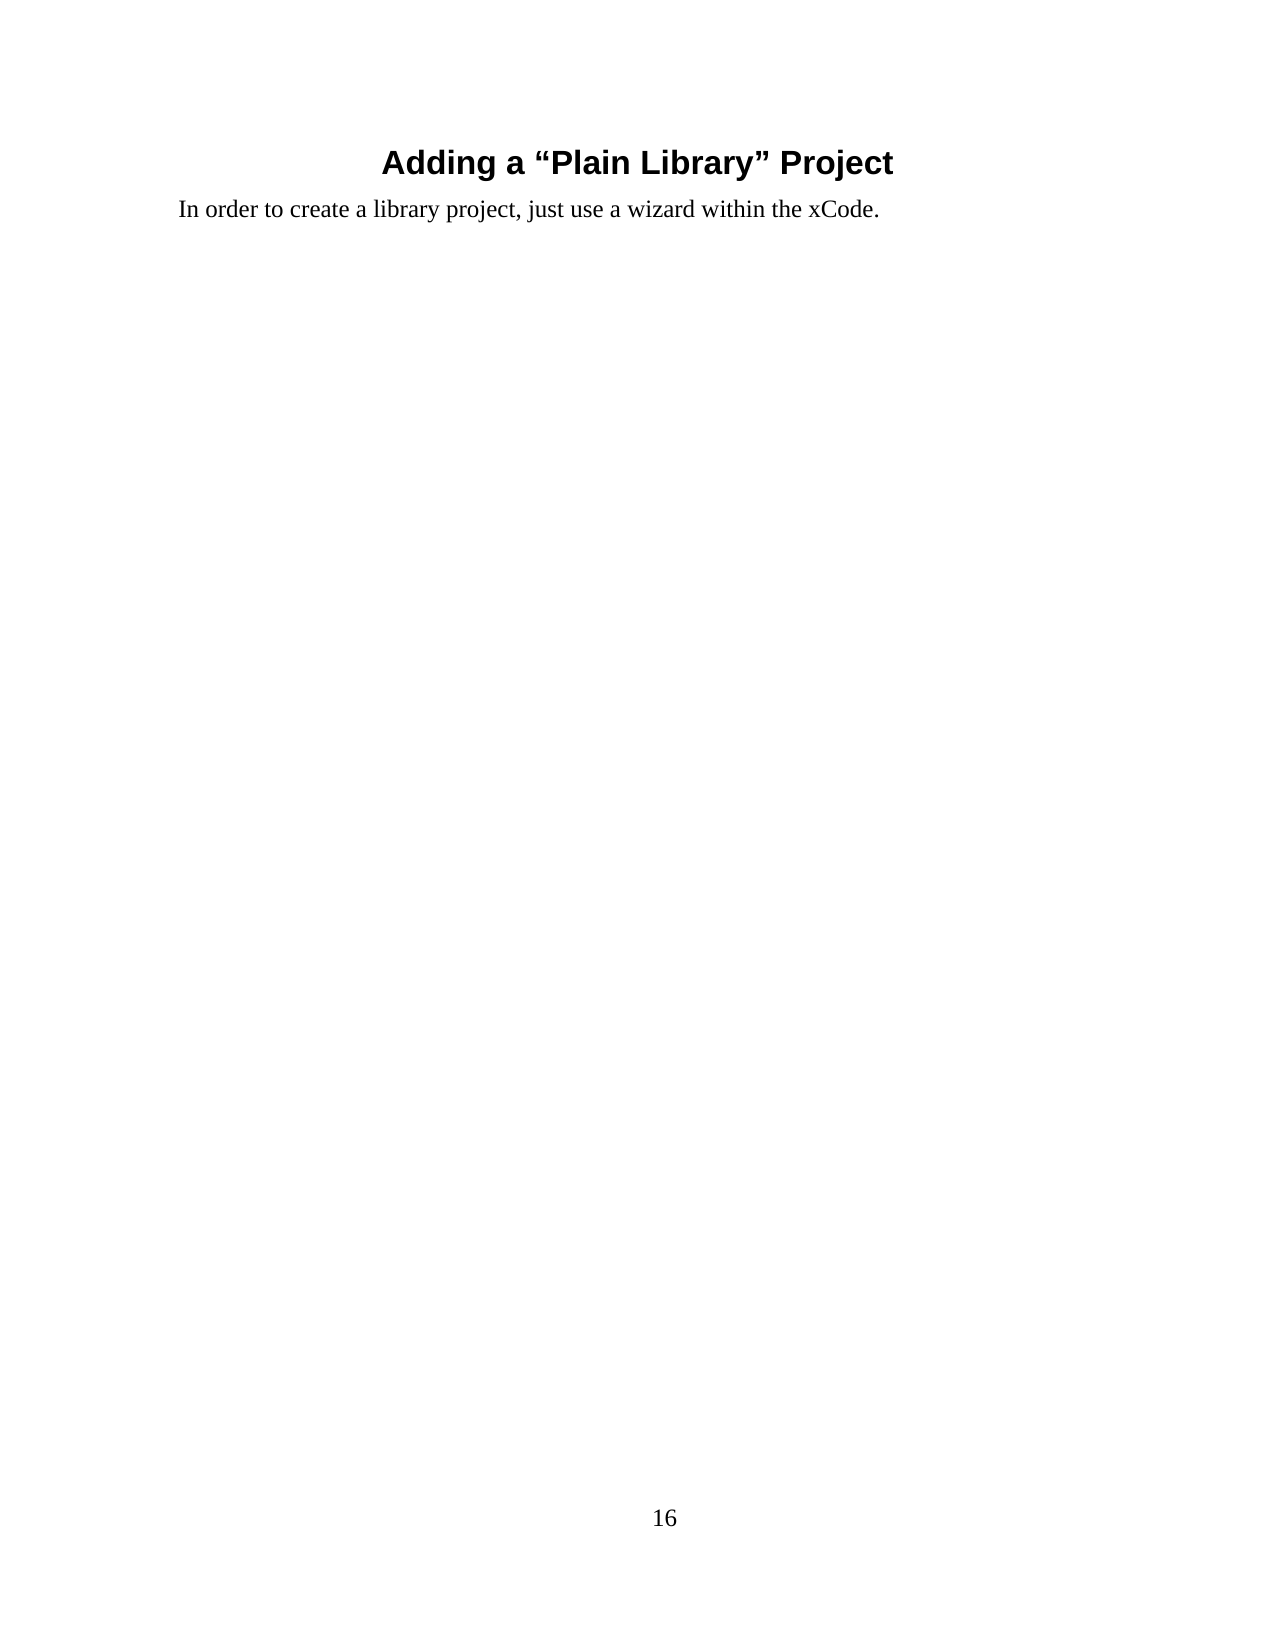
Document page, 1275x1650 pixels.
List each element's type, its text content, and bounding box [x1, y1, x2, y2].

subtitle Adding a “Plain Library” Project [118, 143, 1157, 182]
text In order to create a library project, just use a wizard within the xCode. [118, 194, 1157, 223]
